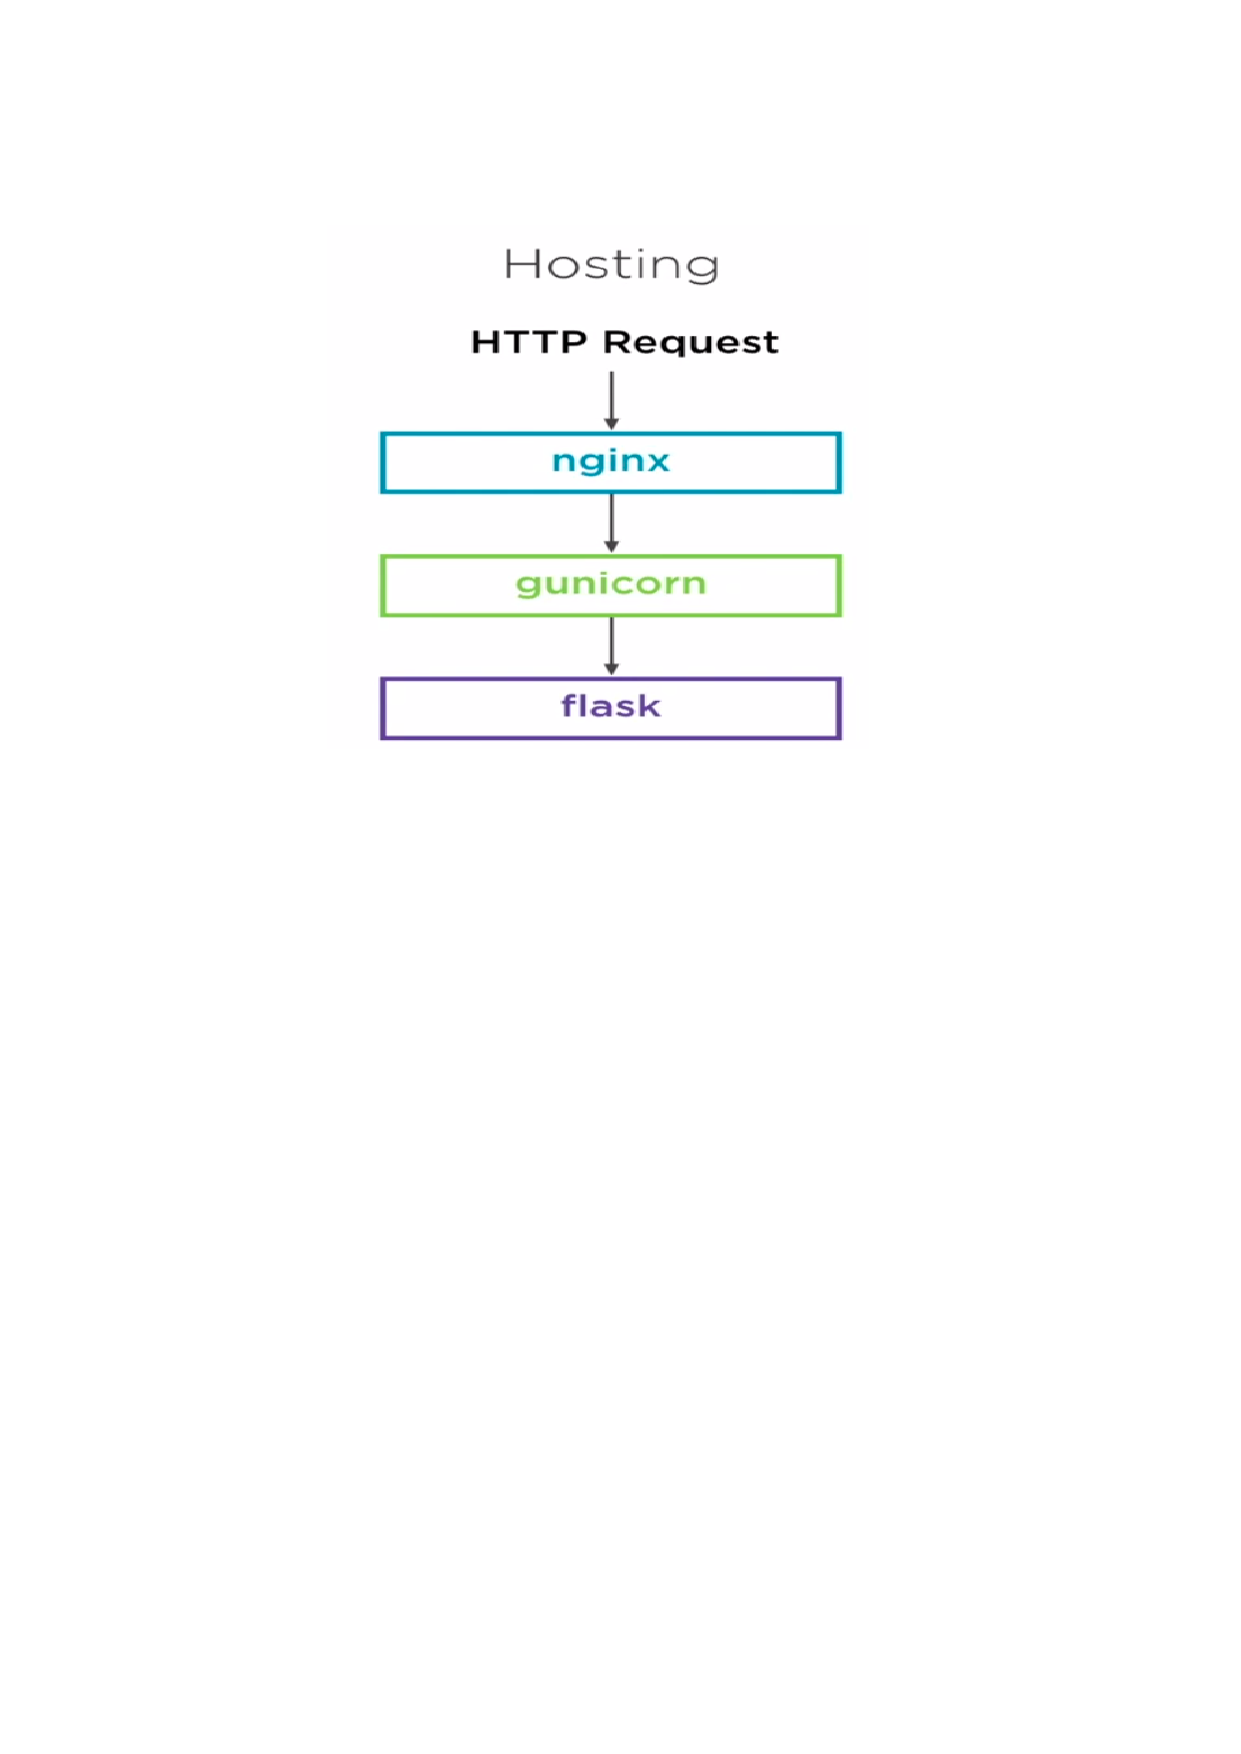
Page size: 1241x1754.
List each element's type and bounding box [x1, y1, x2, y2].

picture [327, 225, 870, 749]
